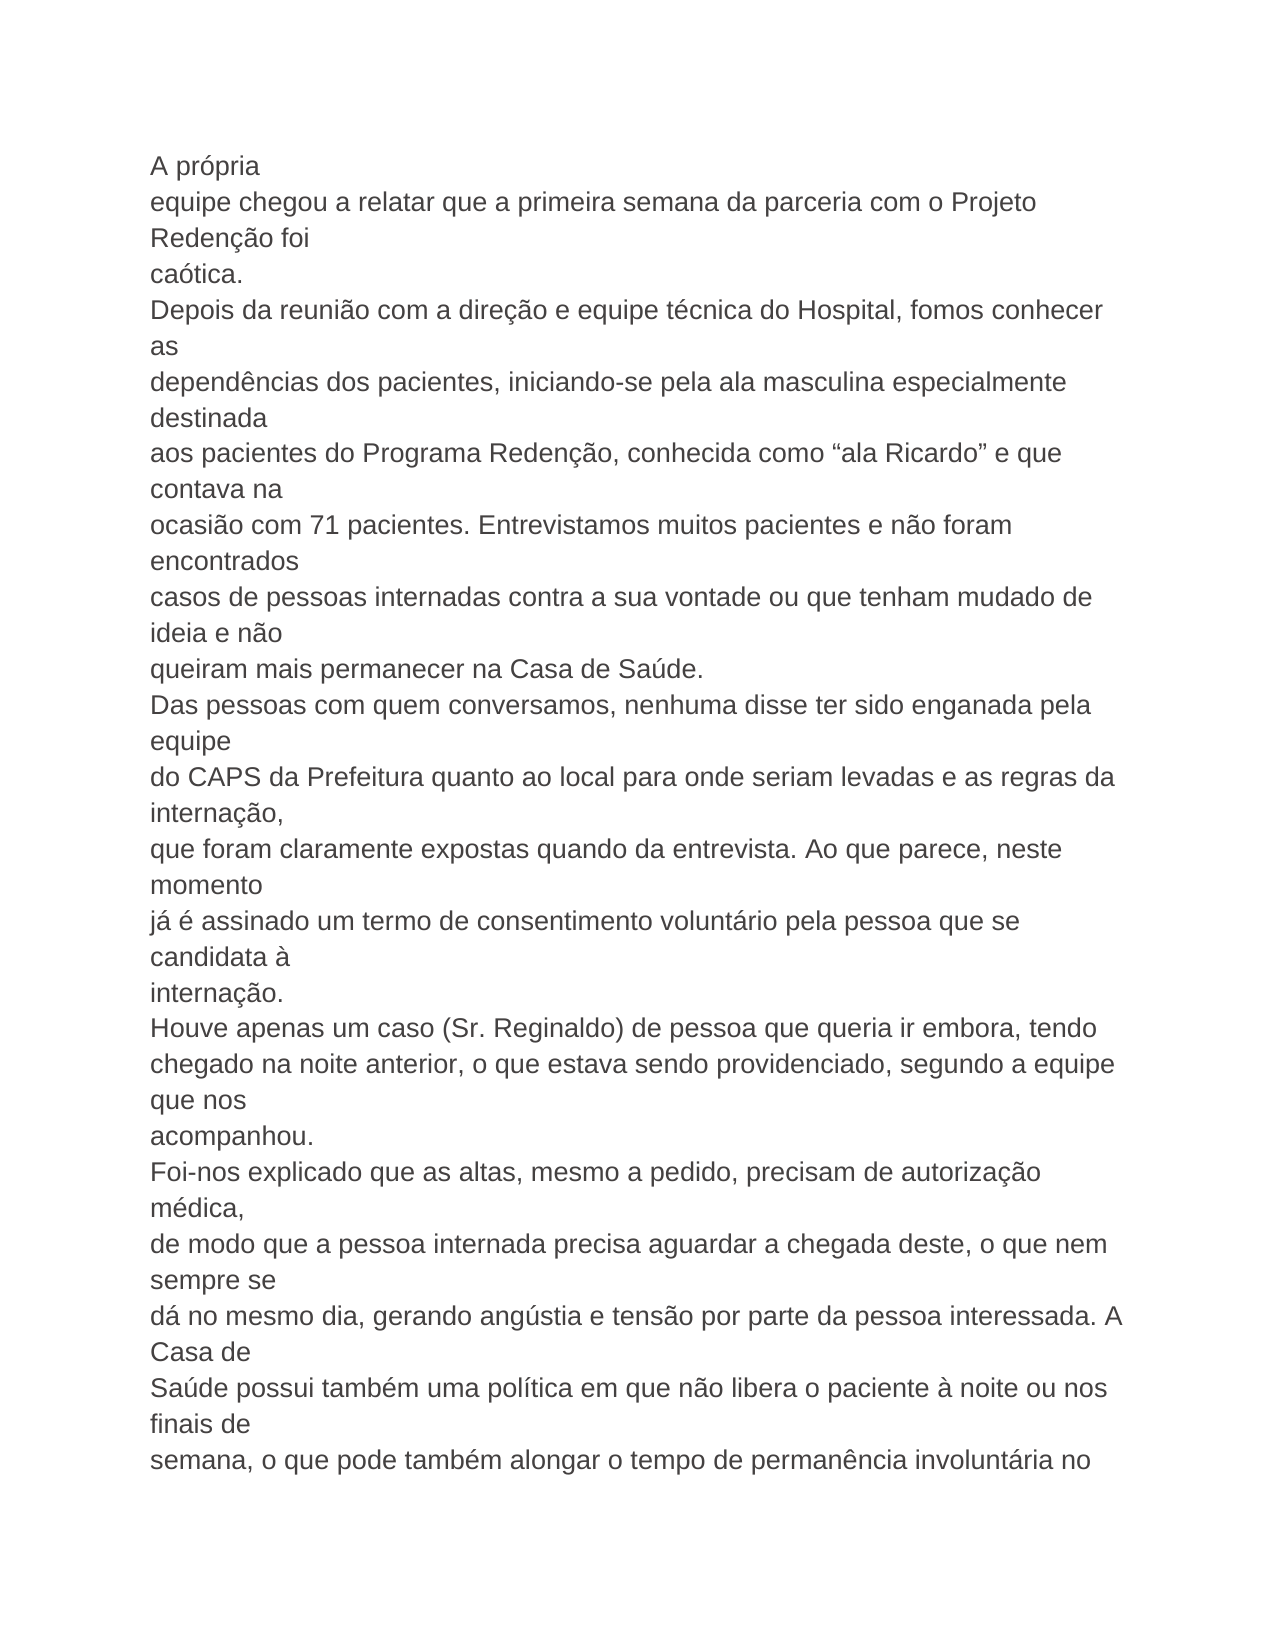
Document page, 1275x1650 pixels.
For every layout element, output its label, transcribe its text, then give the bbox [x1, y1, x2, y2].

text acompanhou. [150, 1120, 1125, 1152]
text chegado na noite anterior, o que estava sendo providenciado, segundo a equipe que nos [150, 1048, 1125, 1116]
text ocasião com 71 pacientes. Entrevistamos muitos pacientes e não foram encontrados [150, 509, 1125, 577]
text Das pessoas com quem conversamos, nenhuma disse ter sido enganada pela equipe [150, 689, 1125, 756]
text casos de pessoas internadas contra a sua vontade ou que tenham mudado de ideia e não [150, 581, 1125, 648]
text Saúde possui também uma política em que não libera o paciente à noite ou nos finais de [150, 1372, 1125, 1439]
text Foi-nos explicado que as altas, mesmo a pedido, precisam de autorização médica, [150, 1156, 1125, 1223]
text Houve apenas um caso (Sr. Reginaldo) de pessoa que queria ir embora, tendo [150, 1012, 1125, 1044]
text internação. [150, 977, 1125, 1008]
text caótica. [150, 258, 1125, 289]
text semana, o que pode também alongar o tempo de permanência involuntária no [150, 1444, 1125, 1475]
text Depois da reunião com a direção e equipe técnica do Hospital, fomos conhecer as [150, 294, 1125, 361]
text de modo que a pessoa internada precisa aguardar a chegada deste, o que nem sempre se [150, 1228, 1125, 1295]
text aos pacientes do Programa Redenção, conhecida como “ala Ricardo” e que contava na [150, 437, 1125, 505]
text que foram claramente expostas quando da entrevista. Ao que parece, neste momento [150, 833, 1125, 900]
text já é assinado um termo de consentimento voluntário pela pessoa que se candidata à [150, 905, 1125, 972]
text queiram mais permanecer na Casa de Saúde. [150, 653, 1125, 684]
text dependências dos pacientes, iniciando-se pela ala masculina especialmente destinada [150, 366, 1125, 433]
text equipe chegou a relatar que a primeira semana da parceria com o Projeto Redenção foi [150, 186, 1125, 253]
text A própria [150, 150, 1125, 181]
text dá no mesmo dia, gerando angústia e tensão por parte da pessoa interessada. A Casa de [150, 1300, 1125, 1367]
text do CAPS da Prefeitura quanto ao local para onde seriam levadas e as regras da internação, [150, 761, 1125, 828]
